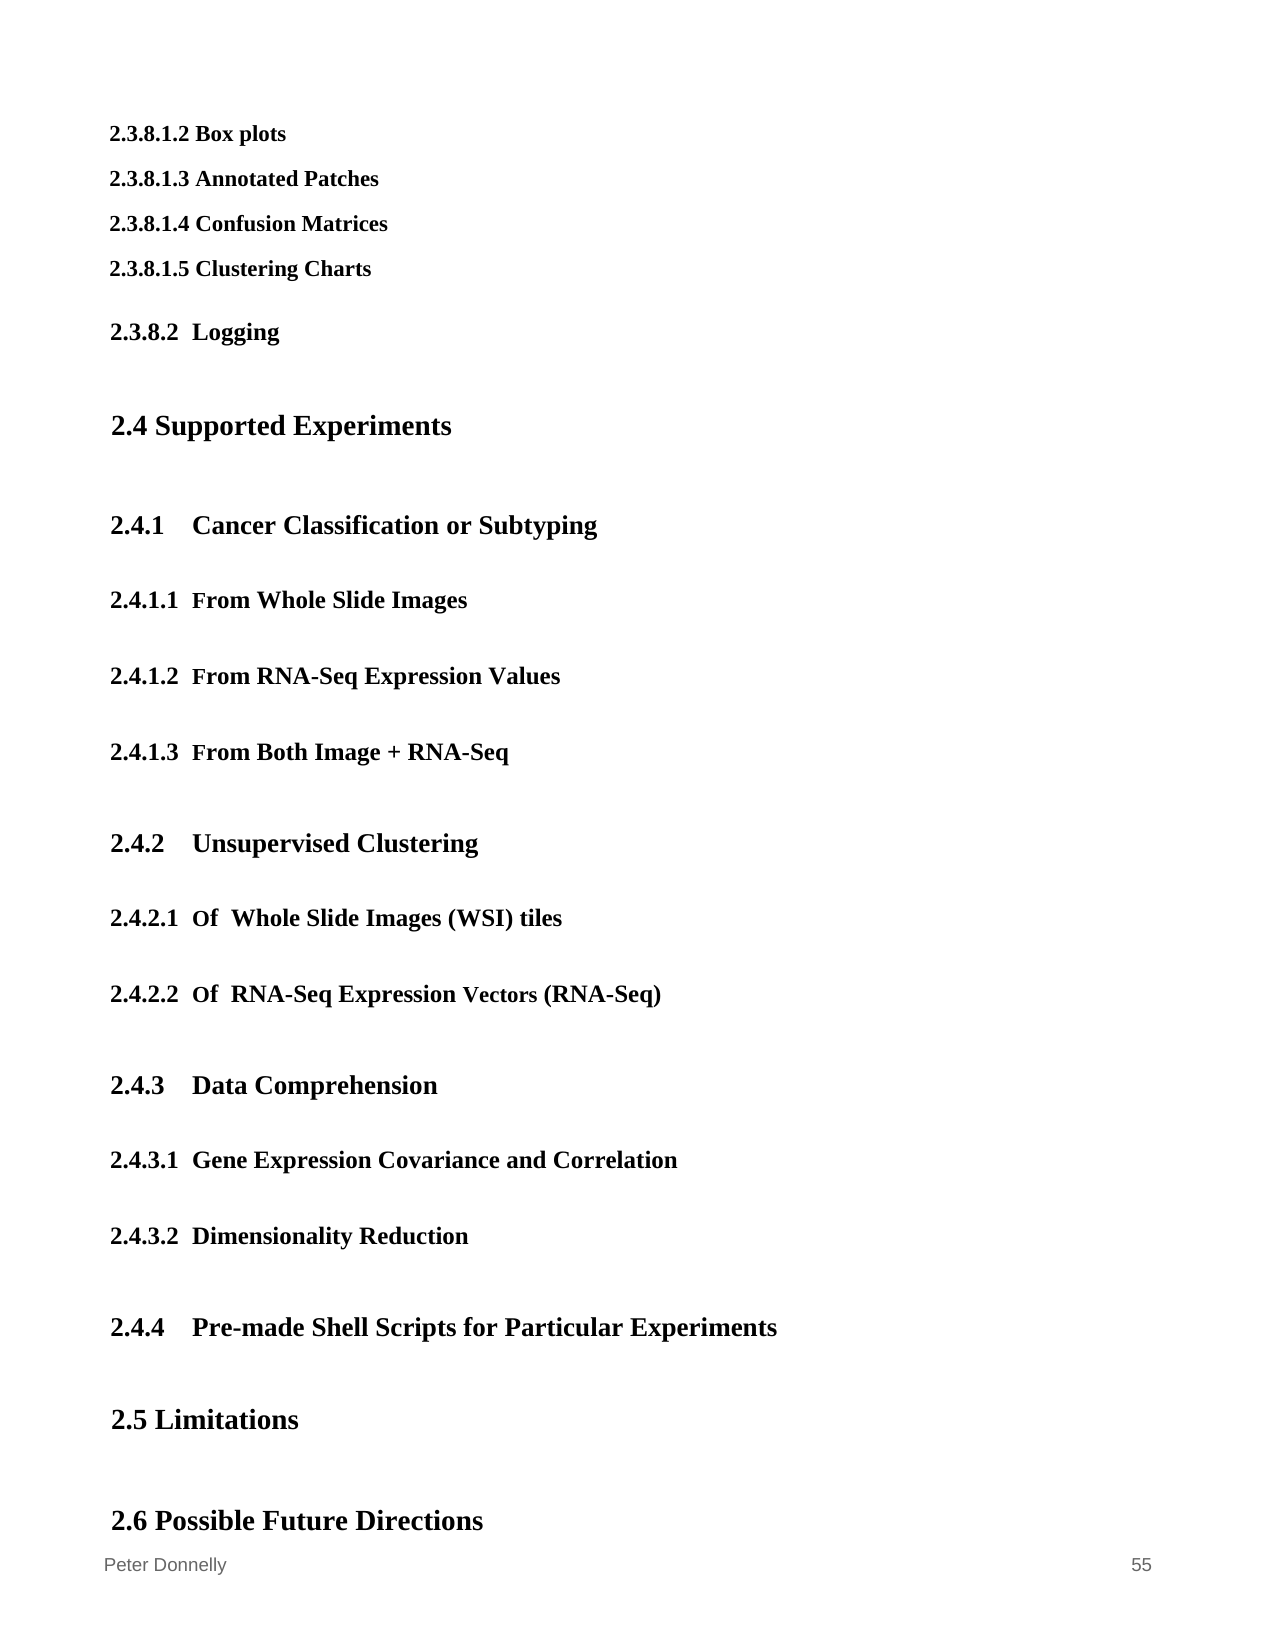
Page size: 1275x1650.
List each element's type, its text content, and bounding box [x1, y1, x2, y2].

subtitle Data Comprehension [103, 1069, 1181, 1101]
subtitle Possible Future Directions [103, 1503, 1181, 1537]
subtitle Unsupervised Clustering [103, 827, 1181, 858]
subtitle Supported Experiments [103, 408, 1181, 441]
subtitle From RNA-Seq Expression Values [103, 661, 1181, 689]
subtitle Clustering Charts [103, 255, 1181, 281]
subtitle Of Whole Slide Images (WSI) tiles [103, 903, 1181, 932]
subtitle Confusion Matrices [103, 210, 1181, 236]
subtitle Pre-made Shell Scripts for Particular Experiments [103, 1312, 1181, 1343]
subtitle Annotated Patches [103, 165, 1181, 191]
subtitle Gene Expression Covariance and Correlation [103, 1145, 1181, 1174]
subtitle From Whole Slide Images [103, 585, 1181, 613]
subtitle From Both Image + RNA-Seq [103, 737, 1181, 765]
subtitle Limitations [103, 1402, 1181, 1435]
subtitle Of RNA-Seq Expression Vectors (RNA-Seq) [103, 979, 1181, 1007]
subtitle Box plots [103, 120, 1181, 146]
subtitle Cancer Classification or Subtyping [103, 509, 1181, 541]
subtitle Dimensionality Reduction [103, 1221, 1181, 1249]
subtitle Logging [103, 317, 1181, 346]
